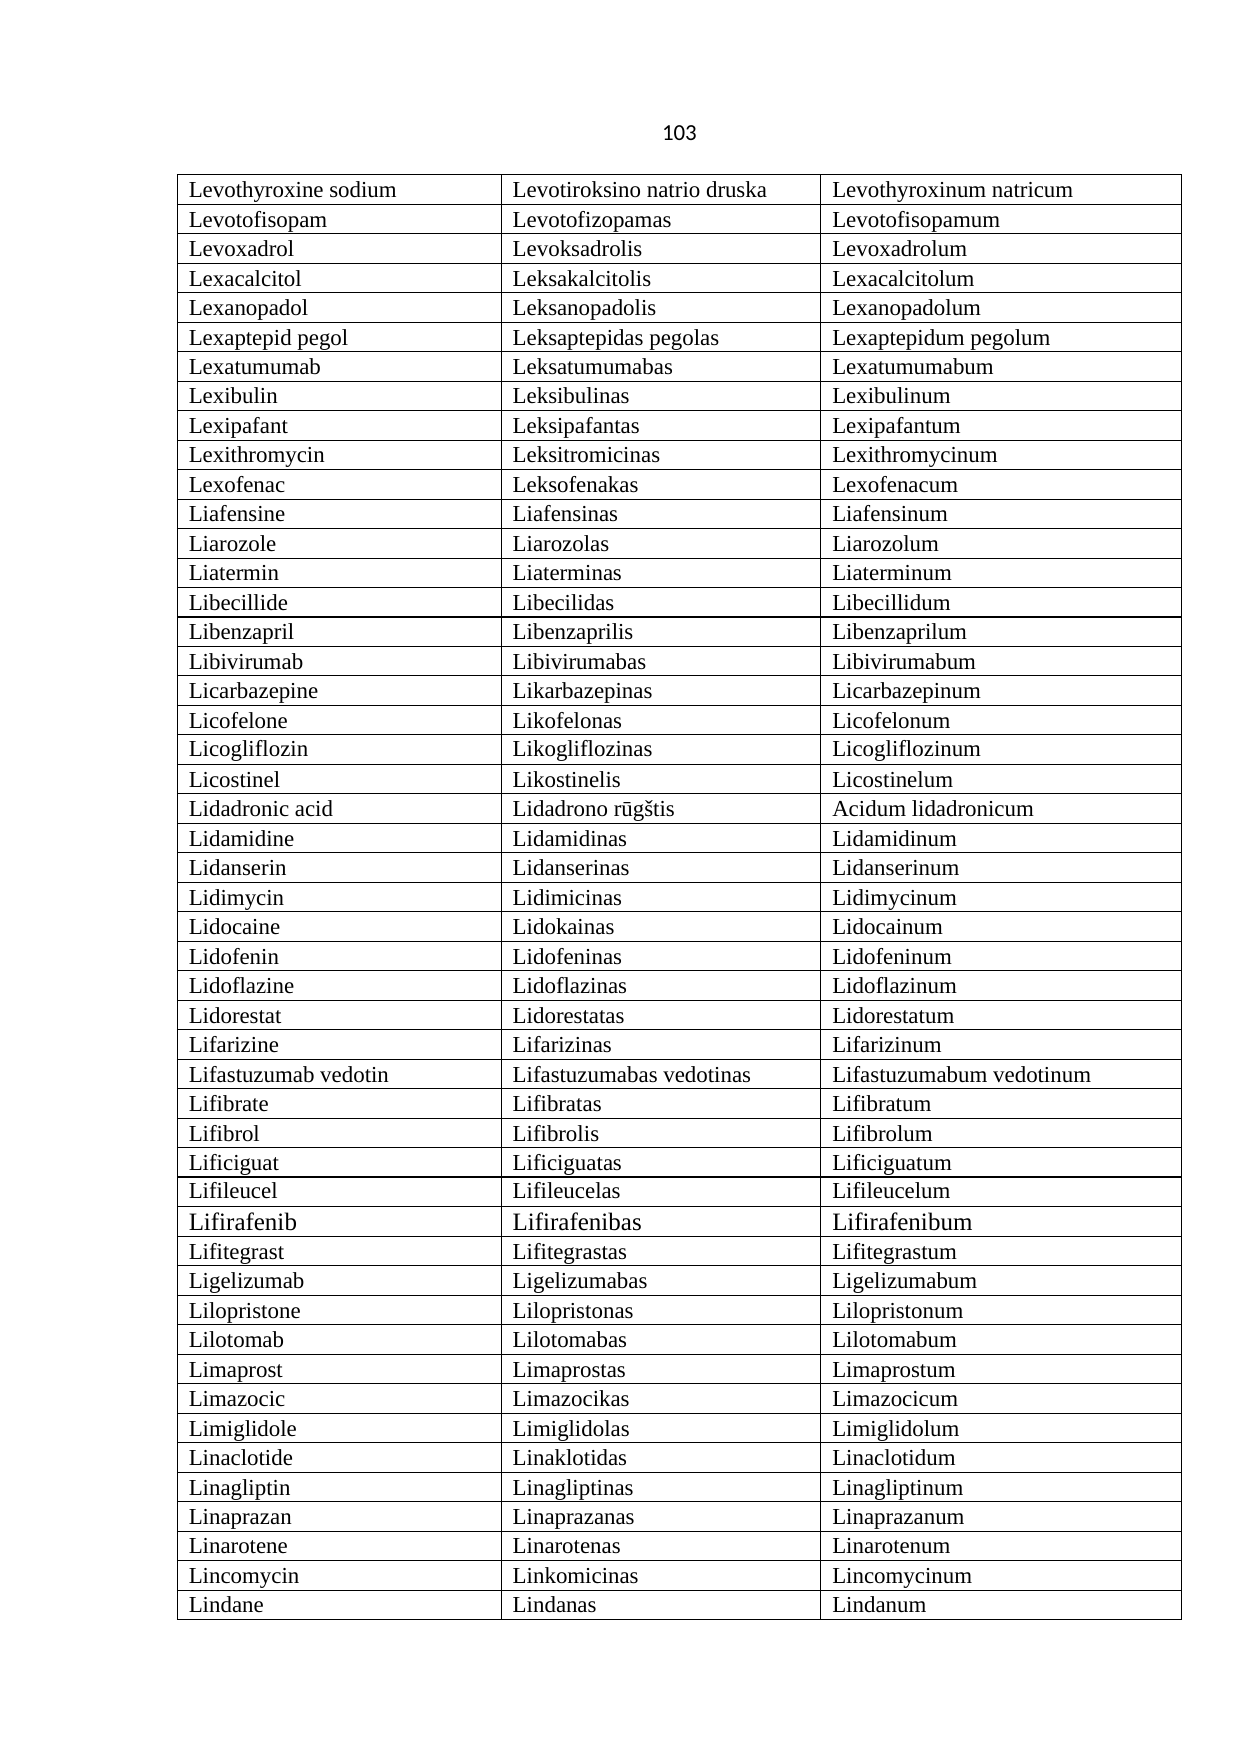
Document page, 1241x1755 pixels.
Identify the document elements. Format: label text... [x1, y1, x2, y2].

table_cell Lidoflazinas [502, 971, 820, 999]
table_cell Leksakalcitolis [502, 264, 820, 292]
table_cell Levoxadrolum [821, 234, 1181, 263]
table_cell Lilopristonum [821, 1296, 1181, 1324]
table_cell Licostinel [178, 765, 501, 793]
table_cell Lifileucelum [821, 1178, 1181, 1206]
table_cell Libecilidas [502, 588, 820, 616]
table_cell Licofelonum [821, 706, 1181, 734]
table_cell Linarotenas [502, 1532, 820, 1560]
table_cell Liaterminas [502, 559, 820, 587]
table_cell Limazocic [178, 1384, 501, 1413]
table_cell Lincomycin [178, 1561, 501, 1589]
table_cell Lifibrolum [821, 1119, 1181, 1147]
table_cell Lifibrol [178, 1119, 501, 1147]
table_cell Leksofenakas [502, 470, 820, 498]
table_cell Levotofisopam [178, 205, 501, 233]
table_cell Lidofeninum [821, 942, 1181, 970]
table_cell Linagliptin [178, 1473, 501, 1501]
table_cell Linagliptinas [502, 1473, 820, 1501]
table_cell Levoxadrol [178, 234, 501, 263]
table_cell Lifileucel [178, 1178, 501, 1206]
table_cell Liafensinas [502, 500, 820, 528]
table_cell Linaprazan [178, 1502, 501, 1531]
table_cell Lexatumumabum [821, 352, 1181, 381]
table_cell Lifarizine [178, 1030, 501, 1058]
table_cell Liarozole [178, 529, 501, 557]
table_cell Lifastuzumabas vedotinas [502, 1060, 820, 1088]
table_cell Levothyroxinum natricum [821, 175, 1181, 204]
table_cell Limaprost [178, 1355, 501, 1383]
table_cell Lifibrolis [502, 1119, 820, 1147]
table_cell Limiglidole [178, 1414, 501, 1442]
table_cell Lidanserinas [502, 853, 820, 882]
table_cell Likofelonas [502, 706, 820, 734]
table_cell Lidofeninas [502, 942, 820, 970]
table_cell Linarotene [178, 1532, 501, 1560]
table_cell Lidanserinum [821, 853, 1181, 882]
table_cell Linaclotidum [821, 1443, 1181, 1472]
table_cell Likostinelis [502, 765, 820, 793]
table_cell Lidorestatas [502, 1001, 820, 1029]
table_cell Levotofizopamas [502, 205, 820, 233]
table_cell Libenzapril [178, 618, 501, 646]
table_cell Lifitegrastas [502, 1237, 820, 1265]
table_cell Lifarizinum [821, 1030, 1181, 1058]
table_cell Lexithromycinum [821, 441, 1181, 469]
table_cell Libenzaprilum [821, 618, 1181, 646]
table_cell Liarozolas [502, 529, 820, 557]
table_cell Leksibulinas [502, 382, 820, 410]
table_cell Linkomicinas [502, 1561, 820, 1589]
table_cell Licarbazepinum [821, 676, 1181, 705]
table_cell Limazocikas [502, 1384, 820, 1413]
table_cell Lidanserin [178, 853, 501, 882]
table_cell Libivirumabas [502, 647, 820, 675]
table_cell Liaterminum [821, 559, 1181, 587]
table_cell Lifileucelas [502, 1178, 820, 1206]
table_cell Linaprazanum [821, 1502, 1181, 1531]
table_cell Lifitegrast [178, 1237, 501, 1265]
table_cell Lilopristone [178, 1296, 501, 1324]
table_cell Limazocicum [821, 1384, 1181, 1413]
table_cell Lidamidinum [821, 824, 1181, 852]
table_cell Levotiroksino natrio druska [502, 175, 820, 204]
table_cell Lidorestat [178, 1001, 501, 1029]
table_cell Leksitromicinas [502, 441, 820, 469]
table_cell Linaprazanas [502, 1502, 820, 1531]
table_cell Libecillide [178, 588, 501, 616]
table_cell Lincomycinum [821, 1561, 1181, 1589]
table_cell Lidimycin [178, 883, 501, 911]
table_cell Lidadronic acid [178, 794, 501, 823]
table_cell Lidokainas [502, 912, 820, 941]
table_cell Limiglidolas [502, 1414, 820, 1442]
table_cell Liafensinum [821, 500, 1181, 528]
table_cell Ligelizumab [178, 1266, 501, 1295]
table_cell Licofelone [178, 706, 501, 734]
table_cell Lexaptepidum pegolum [821, 323, 1181, 351]
table_cell Linagliptinum [821, 1473, 1181, 1501]
table_cell Lexithromycin [178, 441, 501, 469]
table_cell Lindane [178, 1591, 501, 1619]
table_cell Lidoflazine [178, 971, 501, 999]
table_cell Lidorestatum [821, 1001, 1181, 1029]
table_cell Limaprostas [502, 1355, 820, 1383]
table_cell Lificiguatas [502, 1148, 820, 1176]
table_cell Lidocainum [821, 912, 1181, 941]
table_cell Limiglidolum [821, 1414, 1181, 1442]
table_cell Lifirafenibas [502, 1207, 820, 1236]
table_cell Lifibratas [502, 1089, 820, 1117]
table_cell Linaclotide [178, 1443, 501, 1472]
table_cell Liafensine [178, 500, 501, 528]
table_cell Levotofisopamum [821, 205, 1181, 233]
table_cell Lifibrate [178, 1089, 501, 1117]
table_cell Lidocaine [178, 912, 501, 941]
table_cell Lifirafenibum [821, 1207, 1181, 1236]
table_cell Lindanas [502, 1591, 820, 1619]
table_cell Libivirumab [178, 647, 501, 675]
table_cell Ligelizumabas [502, 1266, 820, 1295]
table_cell Lifitegrastum [821, 1237, 1181, 1265]
table_cell Lexipafantum [821, 411, 1181, 439]
table_cell Liatermin [178, 559, 501, 587]
table_cell Lifirafenib [178, 1207, 501, 1236]
table_cell Likarbazepinas [502, 676, 820, 705]
table_cell Acidum lidadronicum [821, 794, 1181, 823]
table_cell Liarozolum [821, 529, 1181, 557]
table_cell Licarbazepine [178, 676, 501, 705]
table_cell Licogliflozinum [821, 735, 1181, 764]
table_cell Ligelizumabum [821, 1266, 1181, 1295]
table_cell Lidamidine [178, 824, 501, 852]
table_cell Lidamidinas [502, 824, 820, 852]
table_cell Levothyroxine sodium [178, 175, 501, 204]
table_cell Libecillidum [821, 588, 1181, 616]
table_cell Lexacalcitolum [821, 264, 1181, 292]
table_cell Lexanopadolum [821, 293, 1181, 322]
table_cell Linarotenum [821, 1532, 1181, 1560]
table_cell Lindanum [821, 1591, 1181, 1619]
table_cell Lidoflazinum [821, 971, 1181, 999]
table_cell Lexacalcitol [178, 264, 501, 292]
table_cell Leksanopadolis [502, 293, 820, 322]
table_cell Licostinelum [821, 765, 1181, 793]
table_cell Lifastuzumabum vedotinum [821, 1060, 1181, 1088]
table_cell Lexipafant [178, 411, 501, 439]
table_cell Lexaptepid pegol [178, 323, 501, 351]
table_cell Lificiguatum [821, 1148, 1181, 1176]
table_cell Lidimicinas [502, 883, 820, 911]
table_cell Lificiguat [178, 1148, 501, 1176]
table_cell Leksatumumabas [502, 352, 820, 381]
table_cell Lexatumumab [178, 352, 501, 381]
table_cell Linaklotidas [502, 1443, 820, 1472]
table_cell Leksipafantas [502, 411, 820, 439]
table_cell Lilotomabum [821, 1325, 1181, 1354]
table_cell Lilotomabas [502, 1325, 820, 1354]
table_cell Lifibratum [821, 1089, 1181, 1117]
table_cell Lifastuzumab vedotin [178, 1060, 501, 1088]
table_cell Lilotomab [178, 1325, 501, 1354]
table_cell Likogliflozinas [502, 735, 820, 764]
table_cell Lexibulinum [821, 382, 1181, 410]
table_cell Lilopristonas [502, 1296, 820, 1324]
table_cell Lidimycinum [821, 883, 1181, 911]
table_cell Lidofenin [178, 942, 501, 970]
table_cell Lexofenacum [821, 470, 1181, 498]
table_cell Lidadrono rūgštis [502, 794, 820, 823]
table_cell Lexofenac [178, 470, 501, 498]
table_cell Levoksadrolis [502, 234, 820, 263]
table_cell Licogliflozin [178, 735, 501, 764]
table_cell Leksaptepidas pegolas [502, 323, 820, 351]
table_cell Limaprostum [821, 1355, 1181, 1383]
table_cell Libivirumabum [821, 647, 1181, 675]
table_cell Libenzaprilis [502, 618, 820, 646]
table_cell Lifarizinas [502, 1030, 820, 1058]
table_cell Lexanopadol [178, 293, 501, 322]
table_cell Lexibulin [178, 382, 501, 410]
